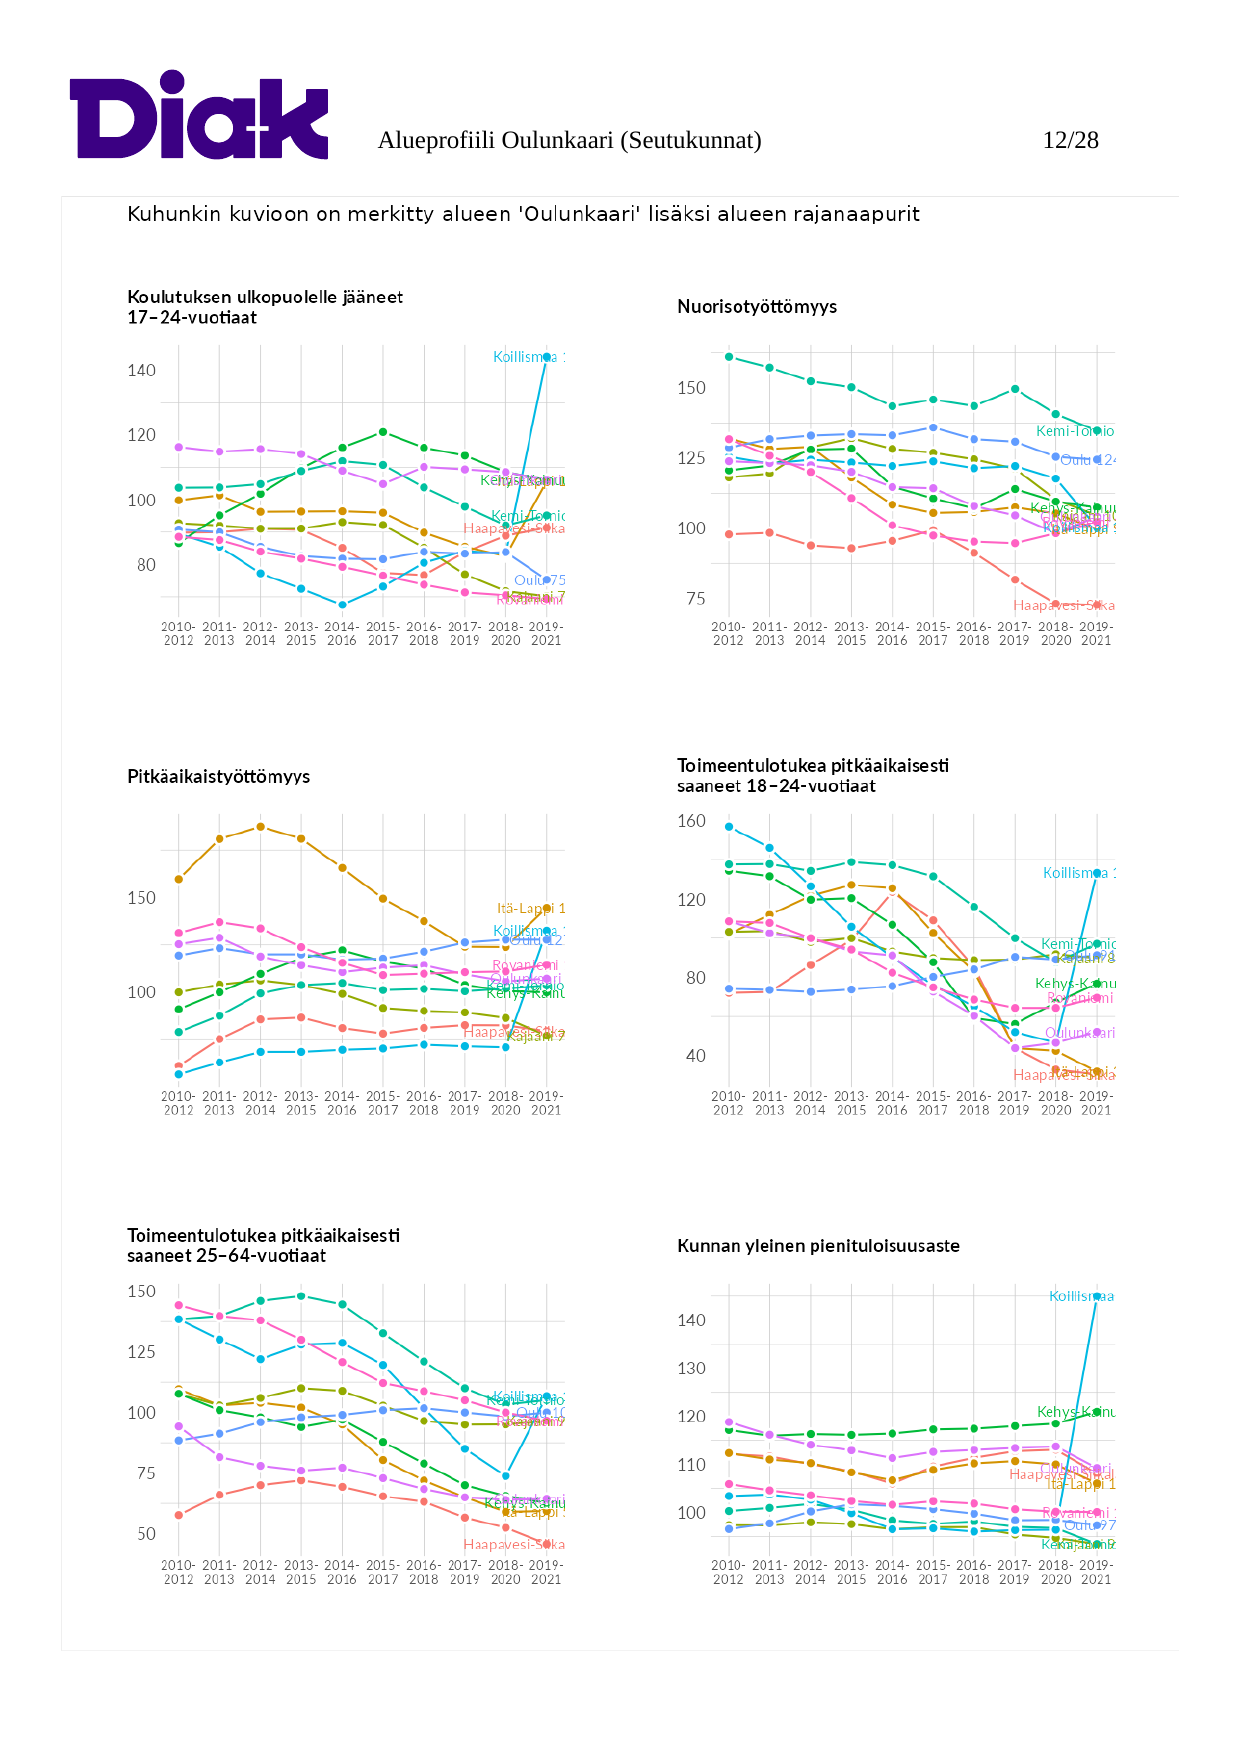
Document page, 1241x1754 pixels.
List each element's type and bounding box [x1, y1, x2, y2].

picture [61, 196, 1179, 1651]
